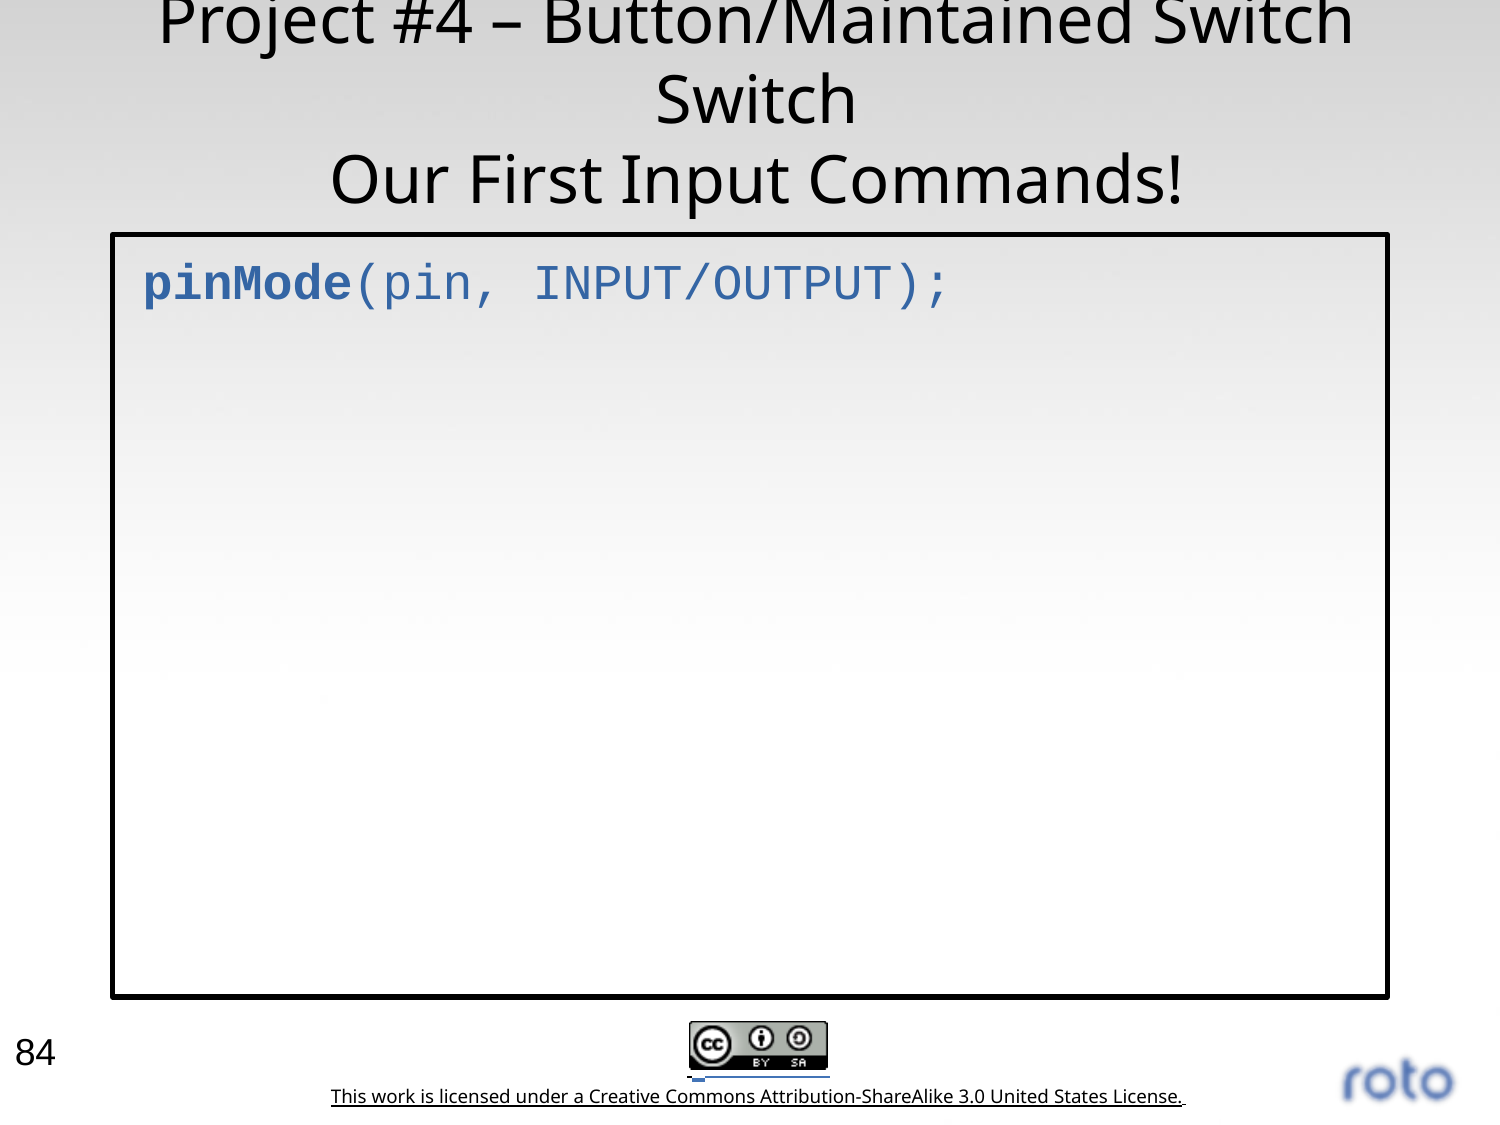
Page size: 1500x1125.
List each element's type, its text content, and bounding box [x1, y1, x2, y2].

picture [1103, 191, 1122, 199]
picture [736, 191, 754, 199]
picture [696, 191, 714, 199]
title Project #4 – Button/Maintained Switch Switch Our First Input Commands! [75, 2, 1441, 191]
picture [860, 191, 879, 199]
picture [1023, 191, 1040, 199]
list pinMode(pin, INPUT/OUTPUT); [112, 234, 1388, 998]
picture [0, 0, 1500, 1125]
picture [392, 191, 410, 199]
picture [342, 191, 368, 198]
